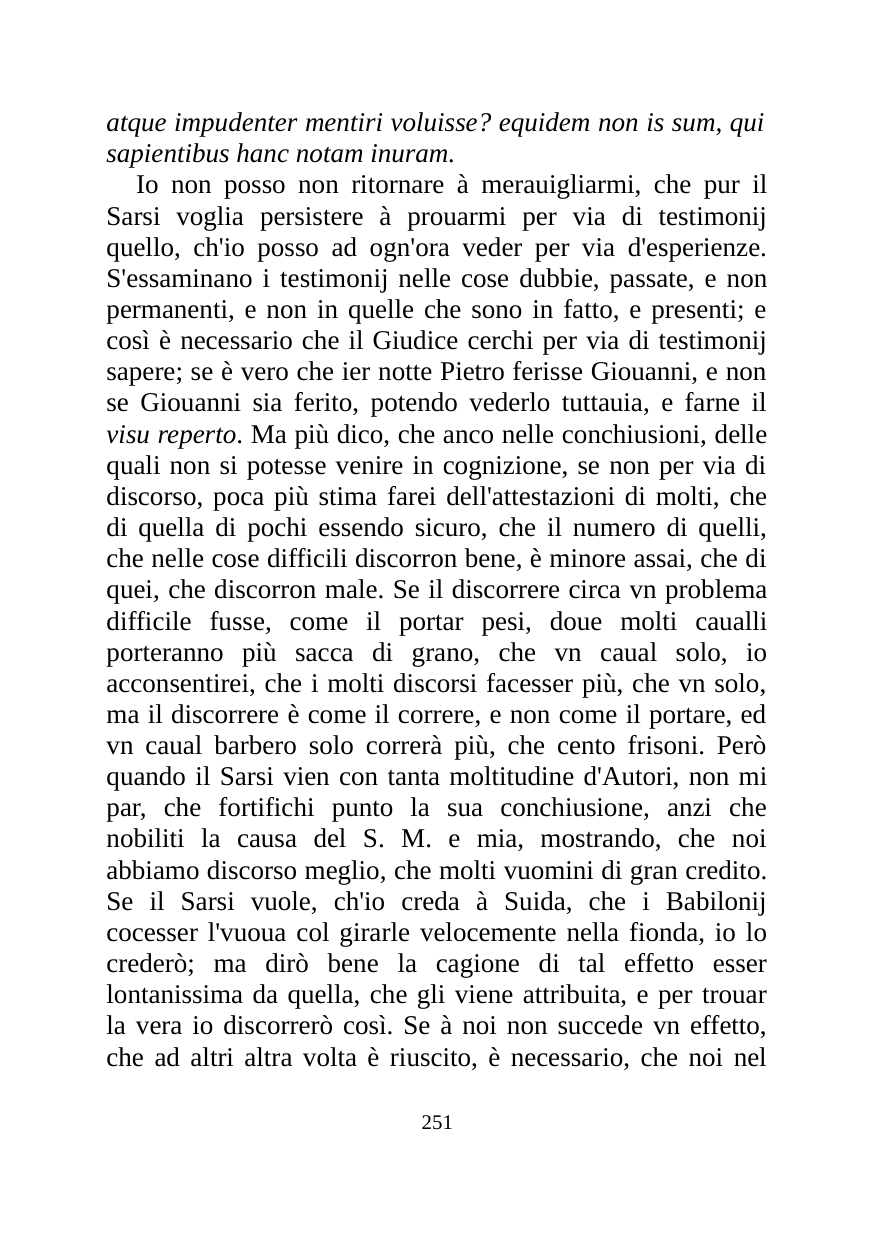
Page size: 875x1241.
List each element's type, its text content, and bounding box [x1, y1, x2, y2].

text Io non posso non ritornare à merauigliarmi, che pur il Sarsi voglia persistere à prouarmi per via di testimonij quello, ch'io posso ad ogn'ora veder per via d'esperienze. S'essaminano i testimonij nelle cose dubbie, passate, e non permanenti, e non in quelle che sono in fatto, e presenti; e così è necessario che il Giudice cerchi per via di testimonij sapere; se è vero che ier notte Pietro ferisse Giouanni, e non se Giouanni sia ferito, potendo vederlo tuttauia, e farne il visu reperto. Ma più dico, che anco nelle conchiusioni, delle quali non si potesse venire in cognizione, se non per via di discorso, poca più stima farei dell'attestazioni di molti, che di quella di pochi essendo sicuro, che il numero di quelli, che nelle cose difficili discorron bene, è minore assai, che di quei, che discorron male. Se il discorrere circa vn problema difficile fusse, come il portar pesi, doue molti caualli porteranno più sacca di grano, che vn caual solo, io acconsentirei, che i molti discorsi facesser più, che vn solo, ma il discorrere è come il correre, e non come il portare, ed vn caual barbero solo correrà più, che cento frisoni. Però quando il Sarsi vien con tanta moltitudine d'Autori, non mi par, che fortifichi punto la sua conchiusione, anzi che nobiliti la causa del S. M. e mia, mostrando, che noi abbiamo discorso meglio, che molti vuomini di gran credito. Se il Sarsi vuole, ch'io creda à Suida, che i Babilonij cocesser l'vuoua col girarle velocemente nella fionda, io lo crederò; ma dirò bene la cagione di tal effetto esser lontanissima da quella, che gli viene attribuita, e per trouar la vera io discorrerò così. Se à noi non succede vn effetto, che ad altri altra volta è riuscito, è necessario, che noi nel [106, 168, 768, 1072]
text atque impudenter mentiri voluisse? equidem non is sum, qui sapientibus hanc notam inuram. [106, 106, 768, 168]
